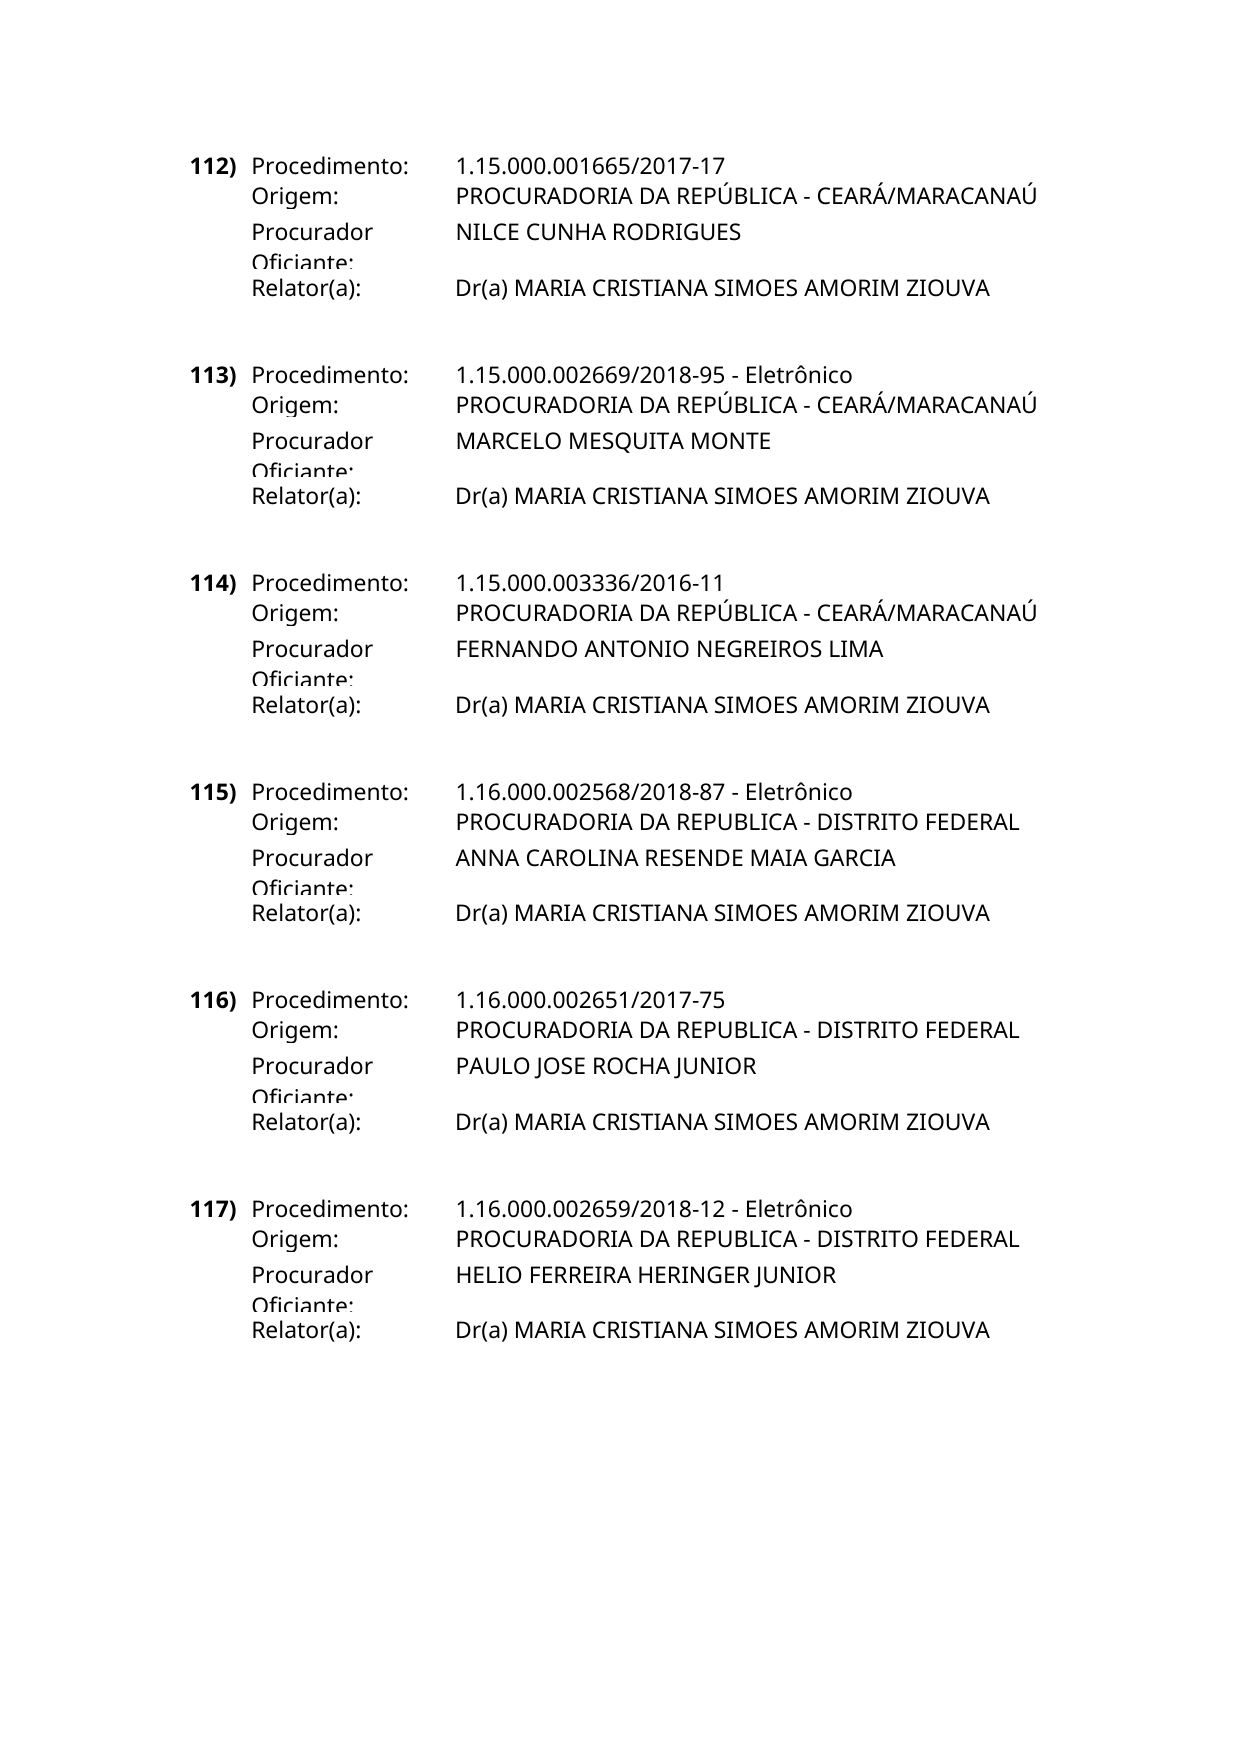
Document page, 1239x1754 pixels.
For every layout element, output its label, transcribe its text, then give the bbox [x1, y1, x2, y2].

table_cell [1125, 1223, 1239, 1251]
table_cell [0, 689, 189, 719]
table_cell [455, 1251, 1124, 1259]
table_cell Procurador Oficiante: [251, 1050, 455, 1103]
table_cell [189, 389, 251, 417]
table_cell [189, 597, 251, 626]
table_cell [1125, 1251, 1239, 1259]
table_cell [0, 425, 189, 476]
table_cell [455, 626, 1124, 633]
table_cell [1125, 180, 1239, 208]
table_cell [251, 417, 455, 424]
table_cell [455, 1136, 1124, 1193]
table_cell [0, 150, 189, 178]
table_cell Procurador Oficiante: [251, 1259, 455, 1311]
table_cell HELIO FERREIRA HERINGER JUNIOR [455, 1259, 1124, 1310]
table_header Dr(a) MARIA CRISTIANA SIMOES AMORIM ZIOUVA [455, 272, 1122, 300]
table_cell [189, 1259, 251, 1310]
table_cell [0, 1050, 189, 1101]
table_cell [189, 689, 251, 719]
table_cell PROCURADORIA DA REPÚBLICA - CEARÁ/MARACANAÚ [455, 597, 1124, 626]
table_cell [455, 302, 1124, 358]
table_cell [455, 1043, 1124, 1050]
table_cell [455, 510, 1124, 567]
table_cell [189, 302, 251, 358]
table_cell [1125, 984, 1239, 1013]
table_cell [0, 417, 189, 424]
table_cell MARCELO MESQUITA MONTE [455, 425, 1124, 476]
table_cell Origem: [251, 1014, 455, 1043]
table_cell [0, 719, 189, 776]
table_cell [1125, 567, 1239, 596]
table_cell [455, 927, 1124, 984]
table_cell [189, 1136, 251, 1193]
table_header [1125, 0, 1239, 150]
table_cell NILCE CUNHA RODRIGUES [455, 216, 1124, 267]
table_cell [1125, 389, 1239, 417]
table_cell [0, 806, 189, 834]
table_cell [1125, 806, 1239, 834]
table_cell [251, 302, 455, 358]
table_cell [251, 1251, 455, 1259]
table_cell [0, 1251, 189, 1259]
table_cell [1125, 417, 1239, 424]
table_cell [0, 633, 189, 684]
table_cell [1125, 302, 1239, 358]
table_cell [1125, 272, 1239, 302]
table_cell FERNANDO ANTONIO NEGREIROS LIMA [455, 633, 1124, 684]
table_cell [189, 1314, 251, 1344]
table_cell [1125, 1136, 1239, 1193]
table_header Relator(a): [251, 897, 455, 926]
table_header [455, 0, 1124, 150]
table_cell 117) [189, 1193, 251, 1221]
table_cell [1125, 209, 1239, 216]
table_cell [189, 897, 251, 927]
table_cell 113) [189, 359, 251, 387]
table_cell [0, 480, 189, 510]
table_cell [251, 209, 455, 216]
table_cell [251, 834, 455, 842]
table_cell [189, 806, 251, 834]
table_header Dr(a) MARIA CRISTIANA SIMOES AMORIM ZIOUVA [455, 480, 1122, 509]
table_cell [455, 834, 1124, 842]
table_cell [251, 1043, 455, 1050]
table_cell [1125, 689, 1239, 719]
table_cell 114) [189, 567, 251, 596]
table_cell [0, 180, 189, 208]
table_cell Procurador Oficiante: [251, 425, 455, 477]
table_cell [0, 510, 189, 567]
table_cell Procedimento: [251, 776, 455, 804]
table_cell [189, 510, 251, 567]
table_cell [189, 1043, 251, 1050]
table_cell 1.16.000.002659/2018-12 - Eletrônico [455, 1193, 1124, 1221]
table_cell [1125, 633, 1239, 684]
table_cell Origem: [251, 180, 455, 208]
table_cell 112) [189, 150, 251, 178]
table_cell Procedimento: [251, 150, 455, 178]
table_cell [0, 567, 189, 596]
table_cell Procurador Oficiante: [251, 633, 455, 686]
table_cell [1125, 1050, 1239, 1101]
table_header Dr(a) MARIA CRISTIANA SIMOES AMORIM ZIOUVA [455, 1314, 1122, 1343]
table_cell [0, 216, 189, 267]
table_cell [251, 626, 455, 633]
table_cell [189, 209, 251, 216]
table_cell [1125, 150, 1239, 178]
table_cell [0, 626, 189, 633]
table_cell 1.16.000.002651/2017-75 [455, 984, 1124, 1013]
table_cell [1125, 510, 1239, 567]
table_cell Origem: [251, 1223, 455, 1251]
table_cell [189, 216, 251, 267]
table_cell [189, 719, 251, 776]
table_cell Procedimento: [251, 359, 455, 387]
table_cell [189, 480, 251, 510]
table_cell 1.16.000.002568/2018-87 - Eletrônico [455, 776, 1124, 804]
table_cell [455, 209, 1124, 216]
table_cell [189, 626, 251, 633]
table_cell [0, 1223, 189, 1251]
table_cell [0, 302, 189, 358]
table_cell Procedimento: [251, 984, 455, 1013]
table_cell [189, 842, 251, 893]
table_header [0, 0, 189, 150]
table_cell [1125, 1106, 1239, 1136]
table_cell [0, 209, 189, 216]
table_cell ANNA CAROLINA RESENDE MAIA GARCIA [455, 842, 1124, 893]
table_header Dr(a) MARIA CRISTIANA SIMOES AMORIM ZIOUVA [455, 1106, 1122, 1134]
table_header [251, 0, 455, 150]
table_header Relator(a): [251, 480, 455, 509]
table_cell [0, 1314, 189, 1344]
table_cell [1125, 719, 1239, 776]
table_cell [0, 272, 189, 302]
table_cell [0, 984, 189, 1013]
table_cell [251, 927, 455, 984]
table_cell [189, 180, 251, 208]
table_cell [1125, 897, 1239, 927]
table_cell Procedimento: [251, 567, 455, 596]
table_cell [0, 389, 189, 417]
table_cell Procedimento: [251, 1193, 455, 1221]
table_cell [189, 1223, 251, 1251]
table_cell [189, 1251, 251, 1259]
table_header Dr(a) MARIA CRISTIANA SIMOES AMORIM ZIOUVA [455, 689, 1122, 717]
table_cell Procurador Oficiante: [251, 216, 455, 268]
table_cell [189, 1014, 251, 1043]
table_cell PAULO JOSE ROCHA JUNIOR [455, 1050, 1124, 1101]
table_cell 1.15.000.003336/2016-11 [455, 567, 1124, 596]
table_cell [0, 1193, 189, 1221]
table_cell [0, 834, 189, 842]
table_cell [0, 1136, 189, 1193]
table_cell [455, 719, 1124, 776]
table_cell [1125, 776, 1239, 804]
table_cell [0, 1106, 189, 1136]
table_cell [0, 927, 189, 984]
table_cell [1125, 842, 1239, 893]
table_cell [189, 633, 251, 684]
table_header Relator(a): [251, 689, 455, 717]
table_header Relator(a): [251, 1106, 455, 1134]
table_cell [189, 927, 251, 984]
table_cell [1125, 1014, 1239, 1043]
table_cell [251, 1136, 455, 1193]
table_cell [0, 1043, 189, 1050]
table_cell PROCURADORIA DA REPUBLICA - DISTRITO FEDERAL [455, 1014, 1124, 1043]
table_cell [1125, 1043, 1239, 1050]
table_cell [251, 719, 455, 776]
table_cell [1125, 834, 1239, 842]
table_cell [0, 359, 189, 387]
table_header Relator(a): [251, 1314, 455, 1343]
table_cell [0, 776, 189, 804]
table_cell Origem: [251, 597, 455, 626]
table_cell [189, 1106, 251, 1136]
table_cell [251, 510, 455, 567]
table_cell [1125, 1314, 1239, 1344]
table_cell [1125, 1259, 1239, 1310]
table_cell [0, 1259, 189, 1310]
table_cell 115) [189, 776, 251, 804]
table_cell [1125, 626, 1239, 633]
table_cell Procurador Oficiante: [251, 842, 455, 894]
table_cell [0, 1014, 189, 1043]
table_cell [0, 897, 189, 927]
table_header Relator(a): [251, 272, 455, 300]
table_header [189, 0, 251, 150]
table_cell [1125, 425, 1239, 476]
table_cell [189, 417, 251, 424]
table_cell PROCURADORIA DA REPUBLICA - DISTRITO FEDERAL [455, 806, 1124, 834]
table_cell [0, 597, 189, 626]
table_cell [1125, 597, 1239, 626]
table_cell [189, 425, 251, 476]
table_cell 1.15.000.001665/2017-17 [455, 150, 1124, 178]
table_cell [189, 1050, 251, 1101]
table_cell [455, 417, 1124, 424]
table_cell [0, 842, 189, 893]
table_cell PROCURADORIA DA REPÚBLICA - CEARÁ/MARACANAÚ [455, 389, 1124, 417]
table_cell [1125, 480, 1239, 510]
table_cell [189, 834, 251, 842]
table_cell [1125, 1193, 1239, 1221]
table_cell 116) [189, 984, 251, 1013]
table_cell [1125, 216, 1239, 267]
table_cell [1125, 927, 1239, 984]
table_header Dr(a) MARIA CRISTIANA SIMOES AMORIM ZIOUVA [455, 897, 1122, 926]
table_cell PROCURADORIA DA REPÚBLICA - CEARÁ/MARACANAÚ [455, 180, 1124, 208]
table_cell [1125, 359, 1239, 387]
table_cell Origem: [251, 806, 455, 834]
table_cell 1.15.000.002669/2018-95 - Eletrônico [455, 359, 1124, 387]
table_cell [189, 272, 251, 302]
table_cell PROCURADORIA DA REPUBLICA - DISTRITO FEDERAL [455, 1223, 1124, 1251]
table_cell Origem: [251, 389, 455, 417]
